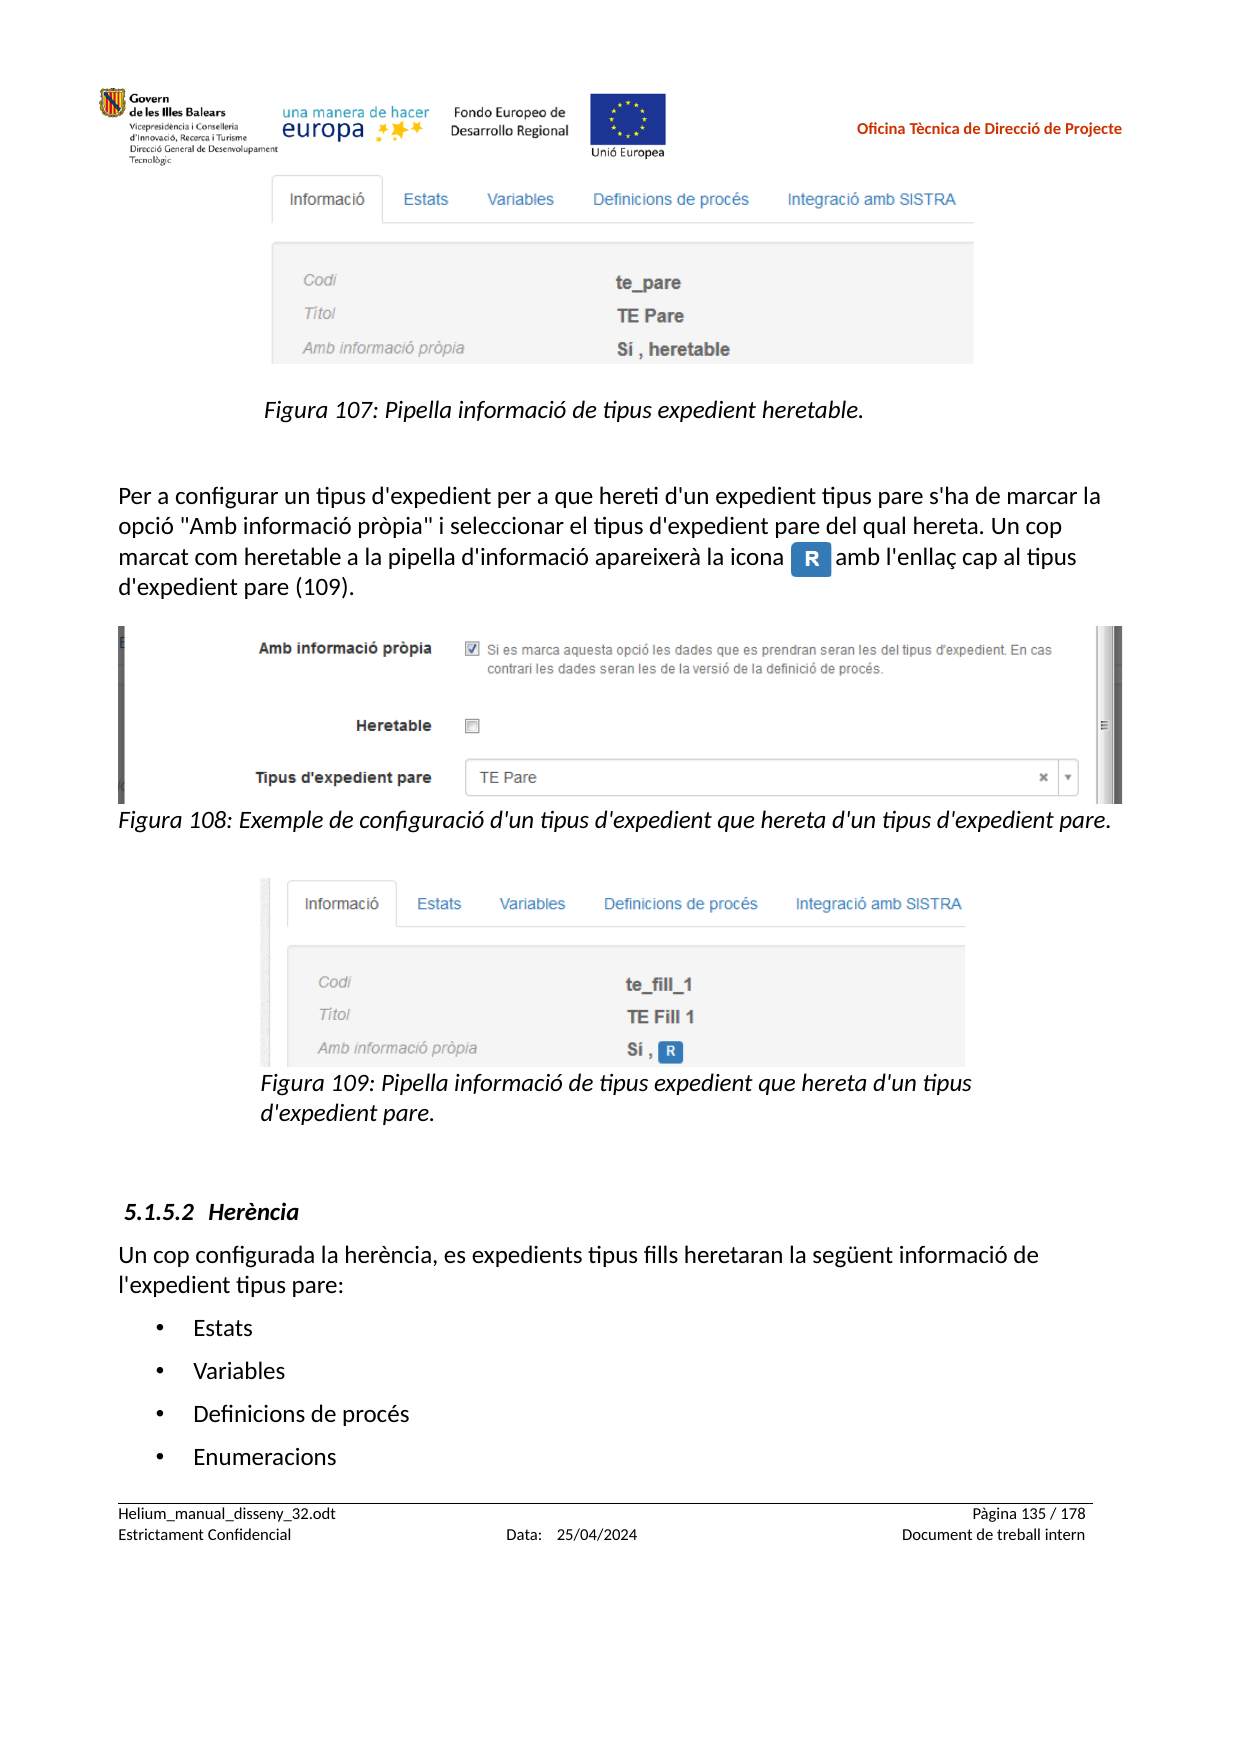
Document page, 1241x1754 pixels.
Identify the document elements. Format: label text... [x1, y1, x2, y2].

picture [266, 167, 974, 364]
picture [118, 626, 1123, 804]
text Per a configurar un tipus d'expedient per a que hereti d'un expedient tipus pare s'ha de marcar la opció "Amb informació pròpia" i seleccionar el tipus d'expedient pare del qual hereta. Un cop marcat com heretable a la pipella d'informació apareixerà la icona amb l'enllaç cap al tipus d'expedient pare (109). [118, 480, 1122, 602]
subtitle Herència [118, 1196, 1122, 1226]
text Un cop configurada la herència, es expedients tipus fills heretaran la següent informació de l'expedient tipus pare: [118, 1239, 1122, 1300]
picture [791, 542, 832, 577]
list Variables [156, 1355, 1122, 1386]
picture [99, 87, 668, 166]
list Enumeracions [156, 1441, 1122, 1472]
list Estats [156, 1312, 1122, 1343]
picture [260, 878, 966, 1067]
text Figura 108: Exemple de configuració d'un tipus d'expedient que hereta d'un tipus d'expedient pare. [118, 804, 1122, 834]
text Figura 109: Pipella informació de tipus expedient que hereta d'un tipus d'expedient pare. [260, 1065, 980, 1128]
list Definicions de procés [156, 1398, 1122, 1429]
text Figura 107: Pipella informació de tipus expedient heretable. [264, 393, 976, 425]
